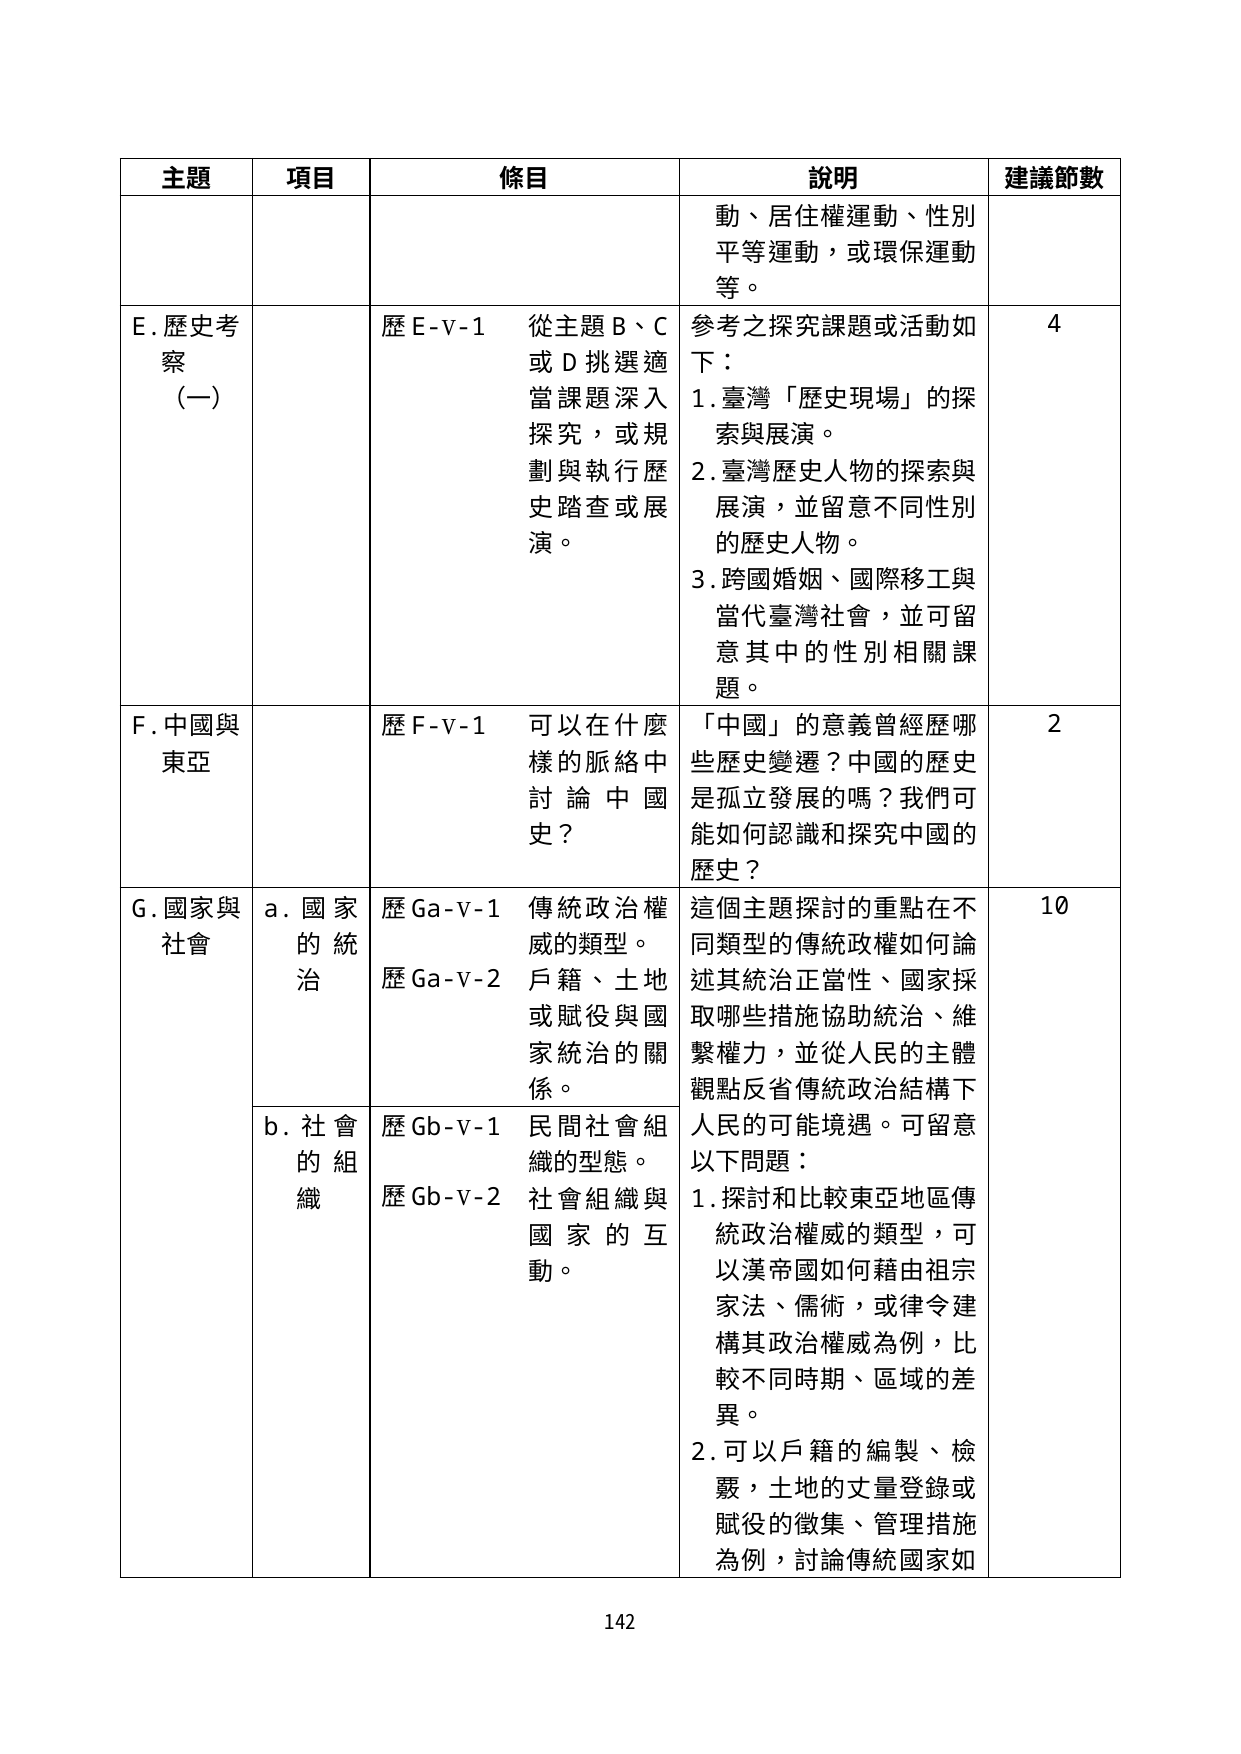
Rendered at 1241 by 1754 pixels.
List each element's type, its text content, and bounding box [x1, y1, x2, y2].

table_cell 歷Ga-Ⅴ-1 歷Ga-Ⅴ-2 [371, 888, 517, 1106]
table_cell [989, 196, 1120, 305]
table_cell E.歷史考察（一） [121, 306, 252, 705]
table_cell 4 [989, 306, 1120, 705]
table_cell 歷Gb-Ⅴ-1 歷Gb-Ⅴ-2 [371, 1107, 517, 1577]
table_cell G.國家與社會 [121, 888, 252, 1577]
table_cell 從主題B、C或D挑選適當課題深入探究，或規劃與執行歷史踏查或展演。 [517, 306, 679, 705]
table_cell [517, 196, 679, 305]
table_header 主題 [121, 159, 252, 195]
table_cell [253, 196, 369, 305]
table_cell [253, 706, 369, 887]
table_cell 可以在什麼樣的脈絡中討論中國史？ [517, 706, 679, 887]
table_header 建議節數 [989, 159, 1120, 195]
table_cell b.社會的組織 [253, 1107, 369, 1577]
table_header 說明 [680, 159, 988, 195]
table_cell [371, 196, 517, 305]
table_cell 歷F-Ⅴ-1 [371, 706, 517, 887]
table_cell 民間社會組織的型態。 社會組織與國家的互動。 [517, 1107, 679, 1577]
table_cell 「中國」的意義曾經歷哪些歷史變遷？中國的歷史是孤立發展的嗎？我們可能如何認識和探究中國的歷史？ [680, 706, 988, 887]
table_cell 2 [989, 706, 1120, 887]
table_header 項目 [253, 159, 369, 195]
table_cell F.中國與東亞 [121, 706, 252, 887]
table_cell 這個主題探討的重點在不同類型的傳統政權如何論述其統治正當性、國家採取哪些措施協助統治、維繫權力，並從人民的主體觀點反省傳統政治結構下人民的可能境遇。可留意以下問題： 1.探討和比較東亞地區傳統政治權威的類型，可以漢帝國如何藉由祖宗家法、儒術，或律令建構其政治權威為例，比較不同時期、區域的差異。 2.可以戶籍的編製、檢覈，土地的丈量登錄或賦役的徵集、管理措施為例，討論傳統國家如 [680, 888, 988, 1577]
table_cell a.國家的統治 [253, 888, 369, 1106]
table_cell [253, 306, 369, 705]
table_cell 10 [989, 888, 1120, 1577]
table_cell 參考之探究課題或活動如下： 1.臺灣「歷史現場」的探索與展演。 2.臺灣歷史人物的探索與展演，並留意不同性別的歷史人物。 3.跨國婚姻、國際移工與當代臺灣社會，並可留意其中的性別相關課題。 [680, 306, 988, 705]
table_cell 動、居住權運動、性別平等運動，或環保運動等。 [680, 196, 988, 305]
table_cell 傳統政治權威的類型。 戶籍、土地或賦役與國家統治的關係。 [517, 888, 679, 1106]
table_cell [121, 196, 252, 305]
table_header 條目 [371, 159, 679, 195]
table_cell 歷E-Ⅴ-1 [371, 306, 517, 705]
